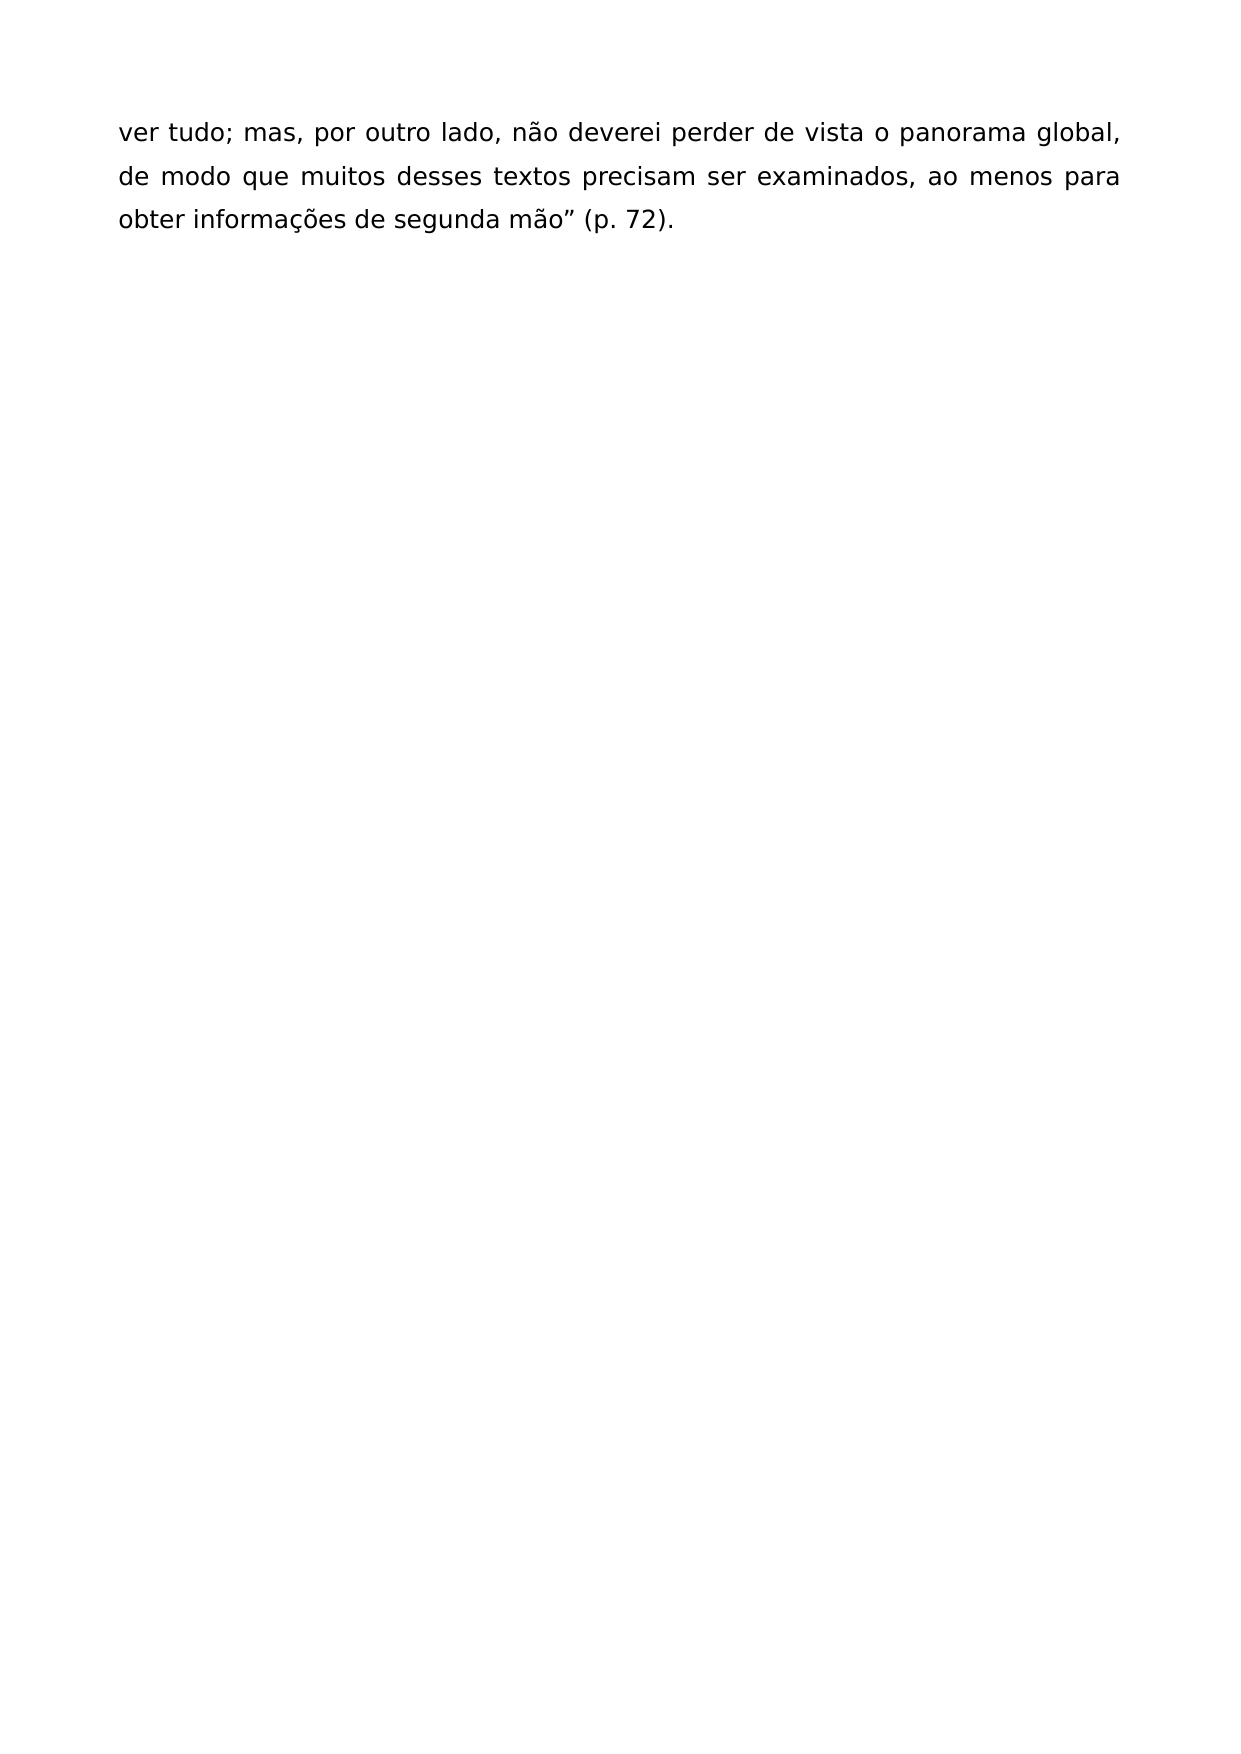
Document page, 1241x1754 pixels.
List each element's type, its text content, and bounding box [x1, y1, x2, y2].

text ver tudo; mas, por outro lado, não deverei perder de vista o panorama global, de modo que muitos desses textos precisam ser examinados, ao menos para obter informações de segunda mão” (p. 72). [118, 118, 1122, 235]
